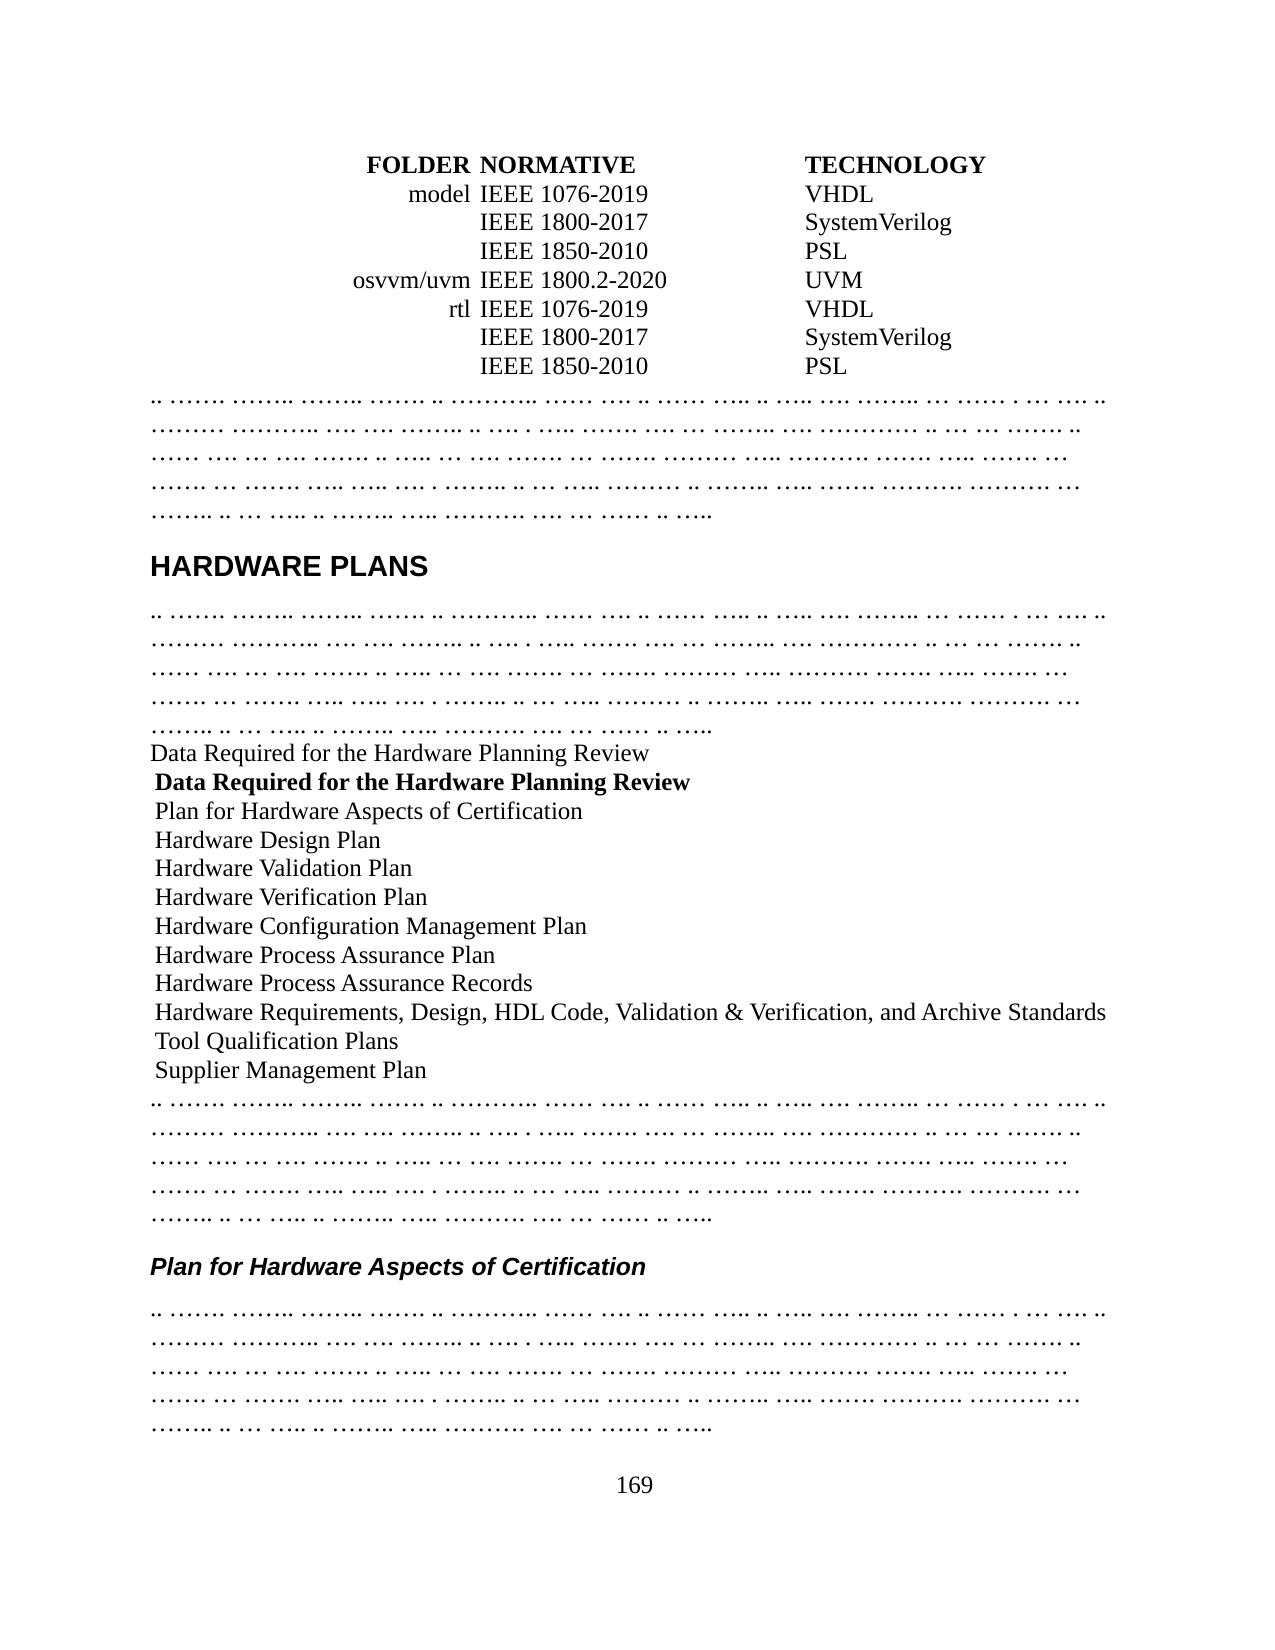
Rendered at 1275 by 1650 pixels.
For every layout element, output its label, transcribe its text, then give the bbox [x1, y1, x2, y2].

table_cell osvvm/uvm [150, 265, 475, 294]
table_cell PSL [800, 236, 1125, 265]
table_cell IEEE 1800-2017 [475, 323, 800, 351]
table_cell Hardware Configuration Management Plan [150, 911, 1125, 940]
table_cell model [150, 179, 475, 207]
table_header NORMATIVE [475, 150, 800, 179]
text Data Required for the Hardware Planning Review [150, 738, 1125, 767]
table_cell IEEE 1800-2017 [475, 208, 800, 236]
subtitle Plan for Hardware Aspects of Certification [150, 1252, 1125, 1281]
table_cell PSL [800, 351, 1125, 380]
table_cell VHDL [800, 179, 1125, 207]
table_cell [150, 323, 475, 351]
table_cell UVM [800, 265, 1125, 294]
text .. ……. …….. …….. ……. .. ……….. …… …. .. …… ….. .. ….. …. …….. … …… . … …. .. ……… ……….. …. …. …….. .. …. . ….. ……. …. … …….. …. ………… .. … … ……. .. …… …. … …. ……. .. ….. … …. ……. … ……. ……… ….. ………. ……. ….. ……. … ……. … ……. ….. ….. …. . …….. .. … ….. ……… .. …….. ….. ……. ………. ………. … …….. .. … ….. .. …….. ….. ………. …. … …… .. ….. [150, 1083, 1125, 1227]
subtitle HARDWARE PLANS [150, 549, 1125, 582]
table_cell SystemVerilog [800, 208, 1125, 236]
table_cell Hardware Requirements, Design, HDL Code, Validation & Verification, and Archive Standards [150, 997, 1125, 1026]
table_cell rtl [150, 294, 475, 322]
table_cell Hardware Process Assurance Records [150, 969, 1125, 997]
table_cell IEEE 1850-2010 [475, 351, 800, 380]
table_cell Plan for Hardware Aspects of Certification [150, 796, 1125, 825]
table_header Data Required for the Hardware Planning Review [150, 767, 1125, 796]
table_header TECHNOLOGY [800, 150, 1125, 179]
table_cell [150, 236, 475, 265]
table_cell Hardware Verification Plan [150, 882, 1125, 911]
table_cell IEEE 1076-2019 [475, 179, 800, 207]
table_cell IEEE 1850-2010 [475, 236, 800, 265]
table_cell VHDL [800, 294, 1125, 322]
table_cell Hardware Design Plan [150, 825, 1125, 853]
table_cell [150, 208, 475, 236]
table_cell IEEE 1800.2-2020 [475, 265, 800, 294]
table_cell SystemVerilog [800, 323, 1125, 351]
table_cell IEEE 1076-2019 [475, 294, 800, 322]
table_cell Hardware Validation Plan [150, 854, 1125, 882]
text .. ……. …….. …….. ……. .. ……….. …… …. .. …… ….. .. ….. …. …….. … …… . … …. .. ……… ……….. …. …. …….. .. …. . ….. ……. …. … …….. …. ………… .. … … ……. .. …… …. … …. ……. .. ….. … …. ……. … ……. ……… ….. ………. ……. ….. ……. … ……. … ……. ….. ….. …. . …….. .. … ….. ……… .. …….. ….. ……. ………. ………. … …….. .. … ….. .. …….. ….. ………. …. … …… .. ….. [150, 595, 1125, 738]
table_cell Supplier Management Plan [150, 1055, 1125, 1083]
text .. ……. …….. …….. ……. .. ……….. …… …. .. …… ….. .. ….. …. …….. … …… . … …. .. ……… ……….. …. …. …….. .. …. . ….. ……. …. … …….. …. ………… .. … … ……. .. …… …. … …. ……. .. ….. … …. ……. … ……. ……… ….. ………. ……. ….. ……. … ……. … ……. ….. ….. …. . …….. .. … ….. ……… .. …….. ….. ……. ………. ………. … …….. .. … ….. .. …….. ….. ………. …. … …… .. ….. [150, 1293, 1125, 1437]
table_cell Hardware Process Assurance Plan [150, 940, 1125, 968]
table_cell Tool Qualification Plans [150, 1026, 1125, 1055]
table_header FOLDER [150, 150, 475, 179]
text .. ……. …….. …….. ……. .. ……….. …… …. .. …… ….. .. ….. …. …….. … …… . … …. .. ……… ……….. …. …. …….. .. …. . ….. ……. …. … …….. …. ………… .. … … ……. .. …… …. … …. ……. .. ….. … …. ……. … ……. ……… ….. ………. ……. ….. ……. … ……. … ……. ….. ….. …. . …….. .. … ….. ……… .. …….. ….. ……. ………. ………. … …….. .. … ….. .. …….. ….. ………. …. … …… .. ….. [150, 380, 1125, 524]
table_cell [150, 351, 475, 380]
